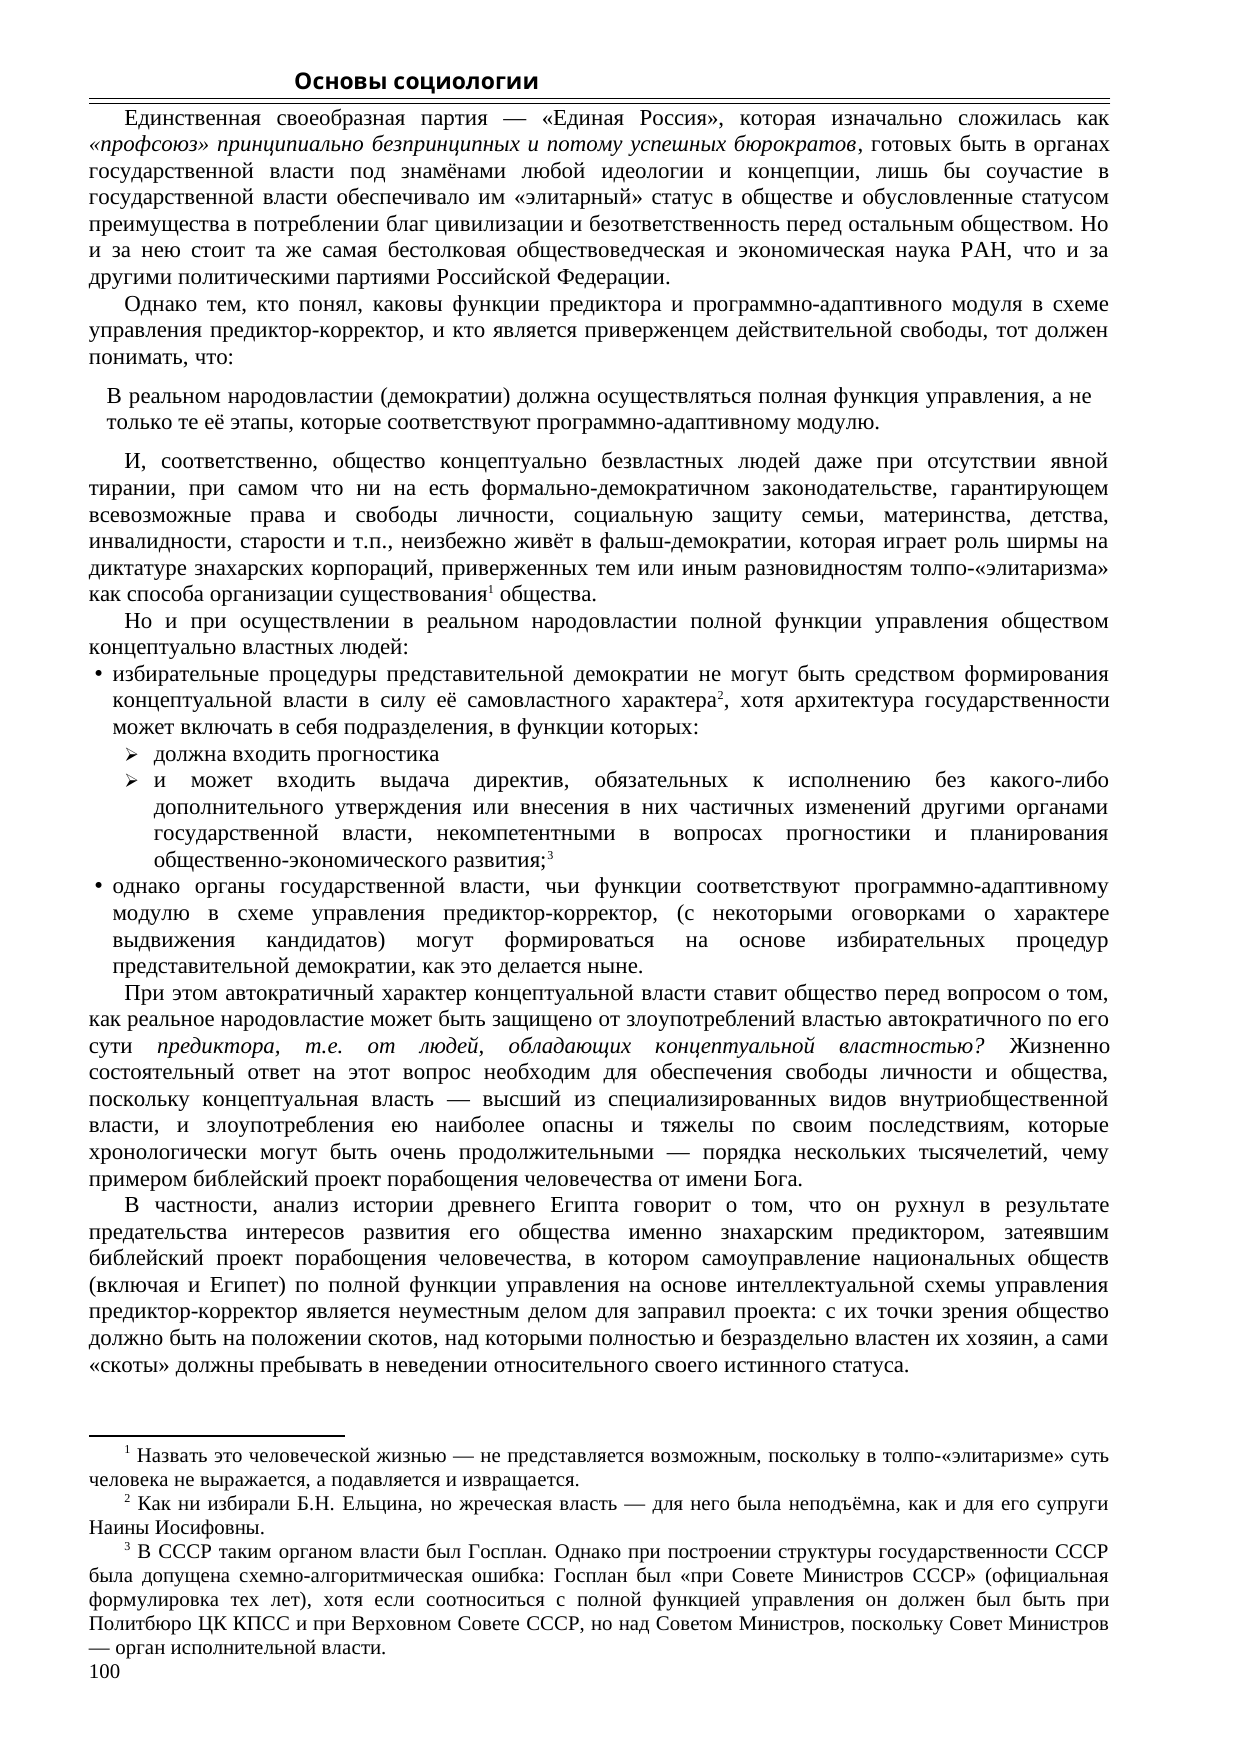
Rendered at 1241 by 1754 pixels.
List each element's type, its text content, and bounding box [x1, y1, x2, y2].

list В СССР таким органом власти был Госплан. Однако при построении структуры государственности СССР была допущена схемно-алгоритмическая ошибка: Госплан был «при Совете Министров СССР» (официальная формулировка тех лет), хотя если соотноситься с полной функцией управления он должен был быть при Политбюро ЦК КПСС и при Верховном Совете СССР, но над Советом Министров, поскольку Совет Министров — орган исполнительной власти. [89, 1539, 1110, 1659]
text В частности, анализ истории древнего Египта говорит о том, что он рухнул в результате предательства интересов развития его общества именно знахарским предиктором, затеявшим библейский проект порабощения человечества, в котором самоуправление национальных обществ (включая и Египет) по полной функции управления на основе интеллектуальной схемы управления предиктор-корректор является неуместным делом для заправил проекта: с их точки зрения общество должно быть на положении скотов, над которыми полностью и безраздельно властен их хозяин, а сами «скоты» должны пребывать в неведении относительного своего истинного статуса. [89, 1191, 1110, 1377]
list и может входить выдача директив, обязательных к исполнению без какого-либо дополнительного утверждения или внесения в них частичных изменений другими органами государственной власти, некомпетентными в вопросах прогностики и планирования общественно-экономического развития; [124, 766, 1110, 872]
text Однако тем, кто понял, каковы функции предиктора и программно-адаптивного модуля в схеме управления предиктор-корректор, и кто является приверженцем действительной свободы, тот должен понимать, что: [89, 289, 1110, 369]
list должна входить прогностика [124, 739, 1110, 766]
text Единственная своеобразная партия — «Единая Россия», которая изначально сложилась как «профсоюз» принципиально безпринципных и потому успешных бюрократов, готовых быть в органах государственной власти под знамёнами любой идеологии и концепции, лишь бы соучастие в государственной власти обеспечивало им «элитарный» статус в обществе и обусловленные статусом преимущества в потреблении благ цивилизации и безответственность перед остальным обществом. Но и за нею стоит та же самая бестолковая обществоведческая и экономическая наука РАН, что и за другими политическими партиями Российской Федерации. [89, 104, 1110, 289]
text И, соответственно, общество концептуально безвластных людей даже при отсутствии явной тирании, при самом что ни на есть формально-демократичном законодательстве, гарантирующем всевозможные права и свободы личности, социальную защиту семьи, материнства, детства, инвалидности, старости и т.п., неизбежно живёт в фальш-демократии, которая играет роль ширмы на диктатуре знахарских корпораций, приверженных тем или иным разновидностям толпо-«элитаризма» как способа организации существования общества. [89, 447, 1110, 607]
text Назвать это человеческой жизнью — не представляется возможным, поскольку в толпо-«элитаризме» суть человека не выражается, а подавляется и извращается. [89, 1442, 1110, 1491]
text Но и при осуществлении в реальном народовластии полной функции управления обществом концептуально властных людей: [89, 607, 1110, 660]
list однако органы государственной власти, чьи функции соответствуют программно-адаптивному модулю в схеме управления предиктор-корректор, (с некоторыми оговорками о характере выдвижения кандидатов) могут формироваться на основе избирательных процедур представительной демократии, как это делается ныне. [94, 872, 1110, 978]
text В реальном народовластии (демократии) должна осуществляться полная функция управления, а не только те её этапы, которые соответствуют программно-адаптивному модулю. [106, 382, 1093, 435]
list Как ни избирали Б.Н. Ельцина, но жреческая власть — для него была неподъёмна, как и для его супруги Наины Иосифовны. [89, 1491, 1110, 1539]
text При этом автократичный характер концептуальной власти ставит общество перед вопросом о том, как реальное народовластие может быть защищено от злоупотреблений властью автократичного по его сути предиктора, т.е. от людей, обладающих концептуальной властностью? Жизненно состоятельный ответ на этот вопрос необходим для обеспечения свободы личности и общества, поскольку концептуальная власть — высший из специализированных видов внутриобщественной власти, и злоупотребления ею наиболее опасны и тяжелы по своим последствиям, которые хронологически могут быть очень продолжительными — порядка нескольких тысячелетий, чему примером библейский проект порабощения человечества от имени Бога. [89, 978, 1110, 1191]
list избирательные процедуры представительной демократии не могут быть средством формирования концептуальной власти в силу её самовластного характера, хотя архитектура государственности может включать в себя подразделения, в функции которых: [94, 660, 1110, 739]
